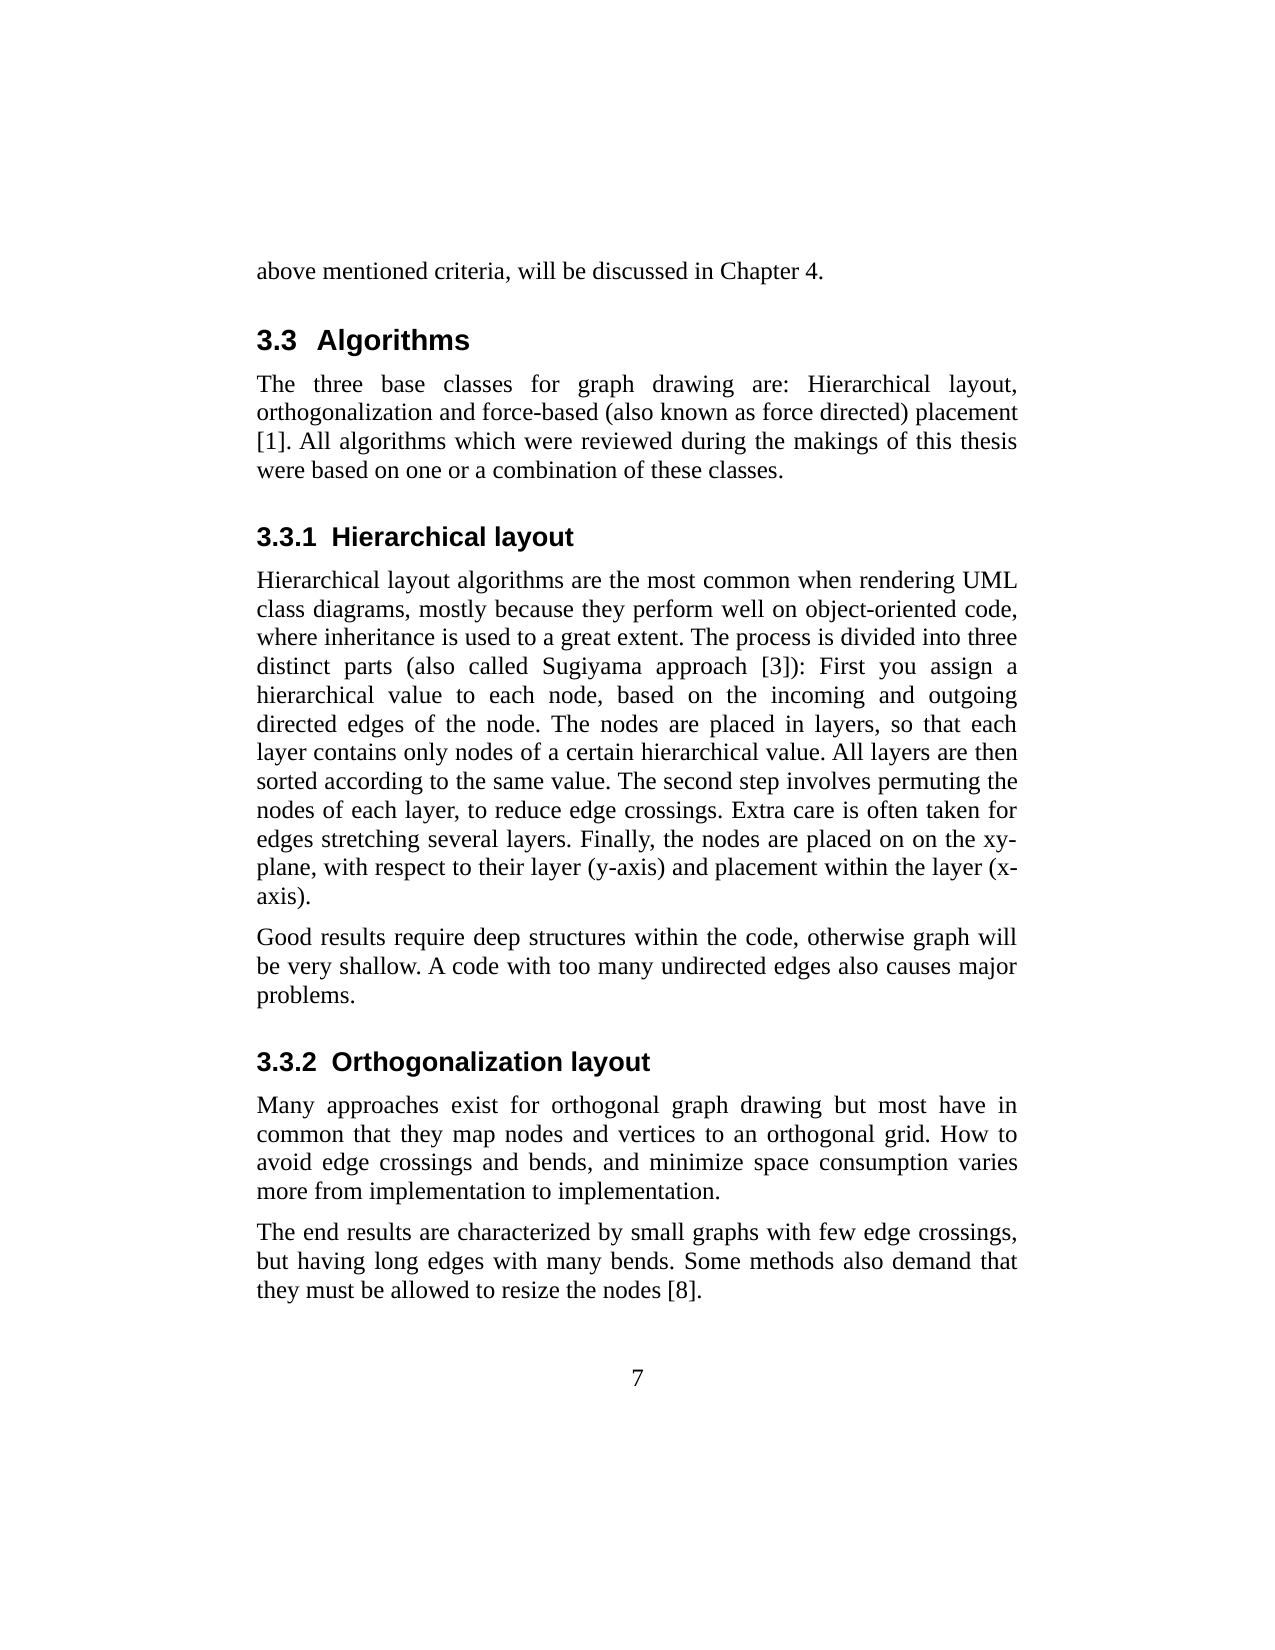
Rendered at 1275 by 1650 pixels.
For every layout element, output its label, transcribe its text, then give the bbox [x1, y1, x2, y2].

text Many approaches exist for orthogonal graph drawing but most have in common that they map nodes and vertices to an orthogonal grid. How to avoid edge crossings and bends, and minimize space consumption varies more from implementation to implementation. [256, 1090, 1018, 1205]
text The end results are characterized by small graphs with few edge crossings, but having long edges with many bends. Some methods also demand that they must be allowed to resize the nodes [8]. [256, 1217, 1018, 1304]
text Good results require deep structures within the code, otherwise graph will be very shallow. A code with too many undirected edges also causes major problems. [256, 922, 1018, 1009]
subtitle Hierarchical layout [256, 521, 1018, 552]
subtitle Orthogonalization layout [256, 1046, 1018, 1077]
text Hierarchical layout algorithms are the most common when rendering UML class diagrams, mostly because they perform well on object-oriented code, where inheritance is used to a great extent. The process is divided into three distinct parts (also called Sugiyama approach [3]): First you assign a hierarchical value to each node, based on the incoming and outgoing directed edges of the node. The nodes are placed in layers, so that each layer contains only nodes of a certain hierarchical value. All layers are then sorted according to the same value. The second step involves permuting the nodes of each layer, to reduce edge crossings. Extra care is often taken for edges stretching several layers. Finally, the nodes are placed on on the xy-plane, with respect to their layer (y-axis) and placement within the layer (x-axis). [256, 565, 1018, 910]
text The three base classes for graph drawing are: Hierarchical layout, orthogonalization and force-based (also known as force directed) placement [1]. All algorithms which were reviewed during the makings of this thesis were based on one or a combination of these classes. [256, 369, 1018, 484]
subtitle Algorithms [256, 323, 1018, 356]
text above mentioned criteria, will be discussed in Chapter 4. [256, 256, 1018, 285]
